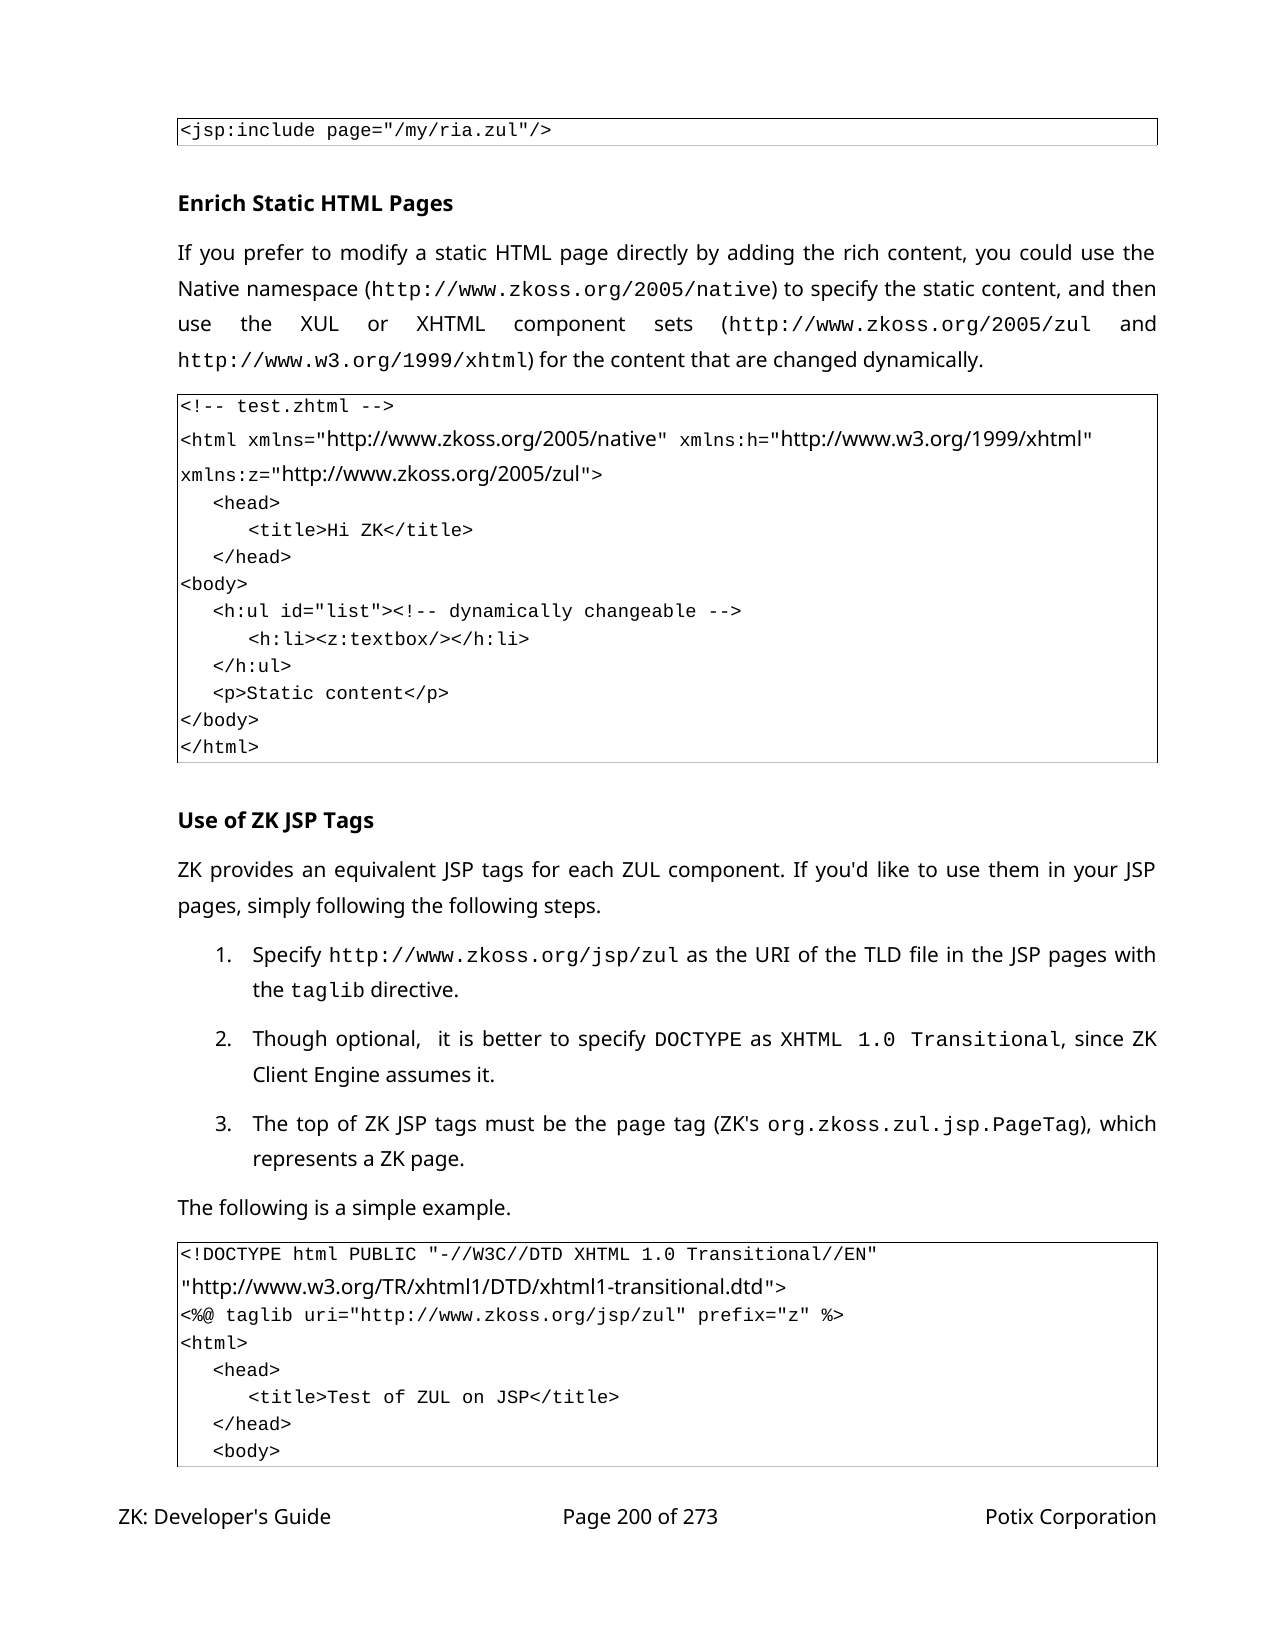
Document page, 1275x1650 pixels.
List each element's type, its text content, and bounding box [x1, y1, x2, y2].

text If you prefer to modify a static HTML page directly by adding the rich content, you could use the Native namespace (http://www.zkoss.org/2005/native) to specify the static content, and then use the XUL or XHTML component sets (http://www.zkoss.org/2005/zul and http://www.w3.org/1999/xhtml) for the content that are changed dynamically. [177, 238, 1157, 373]
subtitle Enrich Static HTML Pages [177, 188, 1157, 218]
list Specify http://www.zkoss.org/jsp/zul as the URI of the TLD file in the JSP pages with the taglib directive. [215, 940, 1157, 1004]
subtitle Use of ZK JSP Tags [177, 805, 1157, 835]
text <head> [178, 491, 1157, 515]
list The top of ZK JSP tags must be the page tag (ZK's org.zkoss.zul.jsp.PageTag), which represents a ZK page. [215, 1109, 1157, 1172]
text <title>Test of ZUL on JSP</title> [178, 1385, 1157, 1409]
text </h:ul> [178, 654, 1157, 678]
text <body> [178, 1439, 1157, 1466]
text The following is a simple example. [177, 1193, 1157, 1221]
text <%@ taglib uri="http://www.zkoss.org/jsp/zul" prefix="z" %> [178, 1303, 1157, 1328]
text <head> [178, 1358, 1157, 1382]
text <!-- test.zhtml --> [178, 395, 1157, 418]
text <p>Static content</p> [178, 681, 1157, 705]
text "http://www.w3.org/TR/xhtml1/DTD/xhtml1-transitional.dtd"> [178, 1269, 1157, 1300]
text <!DOCTYPE html PUBLIC "-//W3C//DTD XHTML 1.0 Transitional//EN" [178, 1243, 1157, 1266]
text ZK provides an equivalent JSP tags for each ZUL component. If you'd like to use them in your JSP pages, simply following the following steps. [177, 856, 1157, 919]
text </head> [178, 1412, 1157, 1436]
text <html> [178, 1331, 1157, 1355]
text <body> [178, 572, 1157, 596]
text <title>Hi ZK</title> [178, 518, 1157, 542]
list Though optional, it is better to specify DOCTYPE as XHTML 1.0 Transitional, since ZK Client Engine assumes it. [215, 1024, 1157, 1088]
text <html xmlns="http://www.zkoss.org/2005/native" xmlns:h="http://www.w3.org/1999/xhtml" xmlns:z="http://www.zkoss.org/2005/zul"> [178, 421, 1157, 488]
text <jsp:include page="/my/ria.zul"/> [178, 119, 1157, 145]
text </html> [178, 735, 1157, 762]
text <h:ul id="list"><!-- dynamically changeable --> [178, 599, 1157, 623]
text </head> [178, 545, 1157, 569]
text </body> [178, 708, 1157, 732]
text <h:li><z:textbox/></h:li> [178, 626, 1157, 651]
